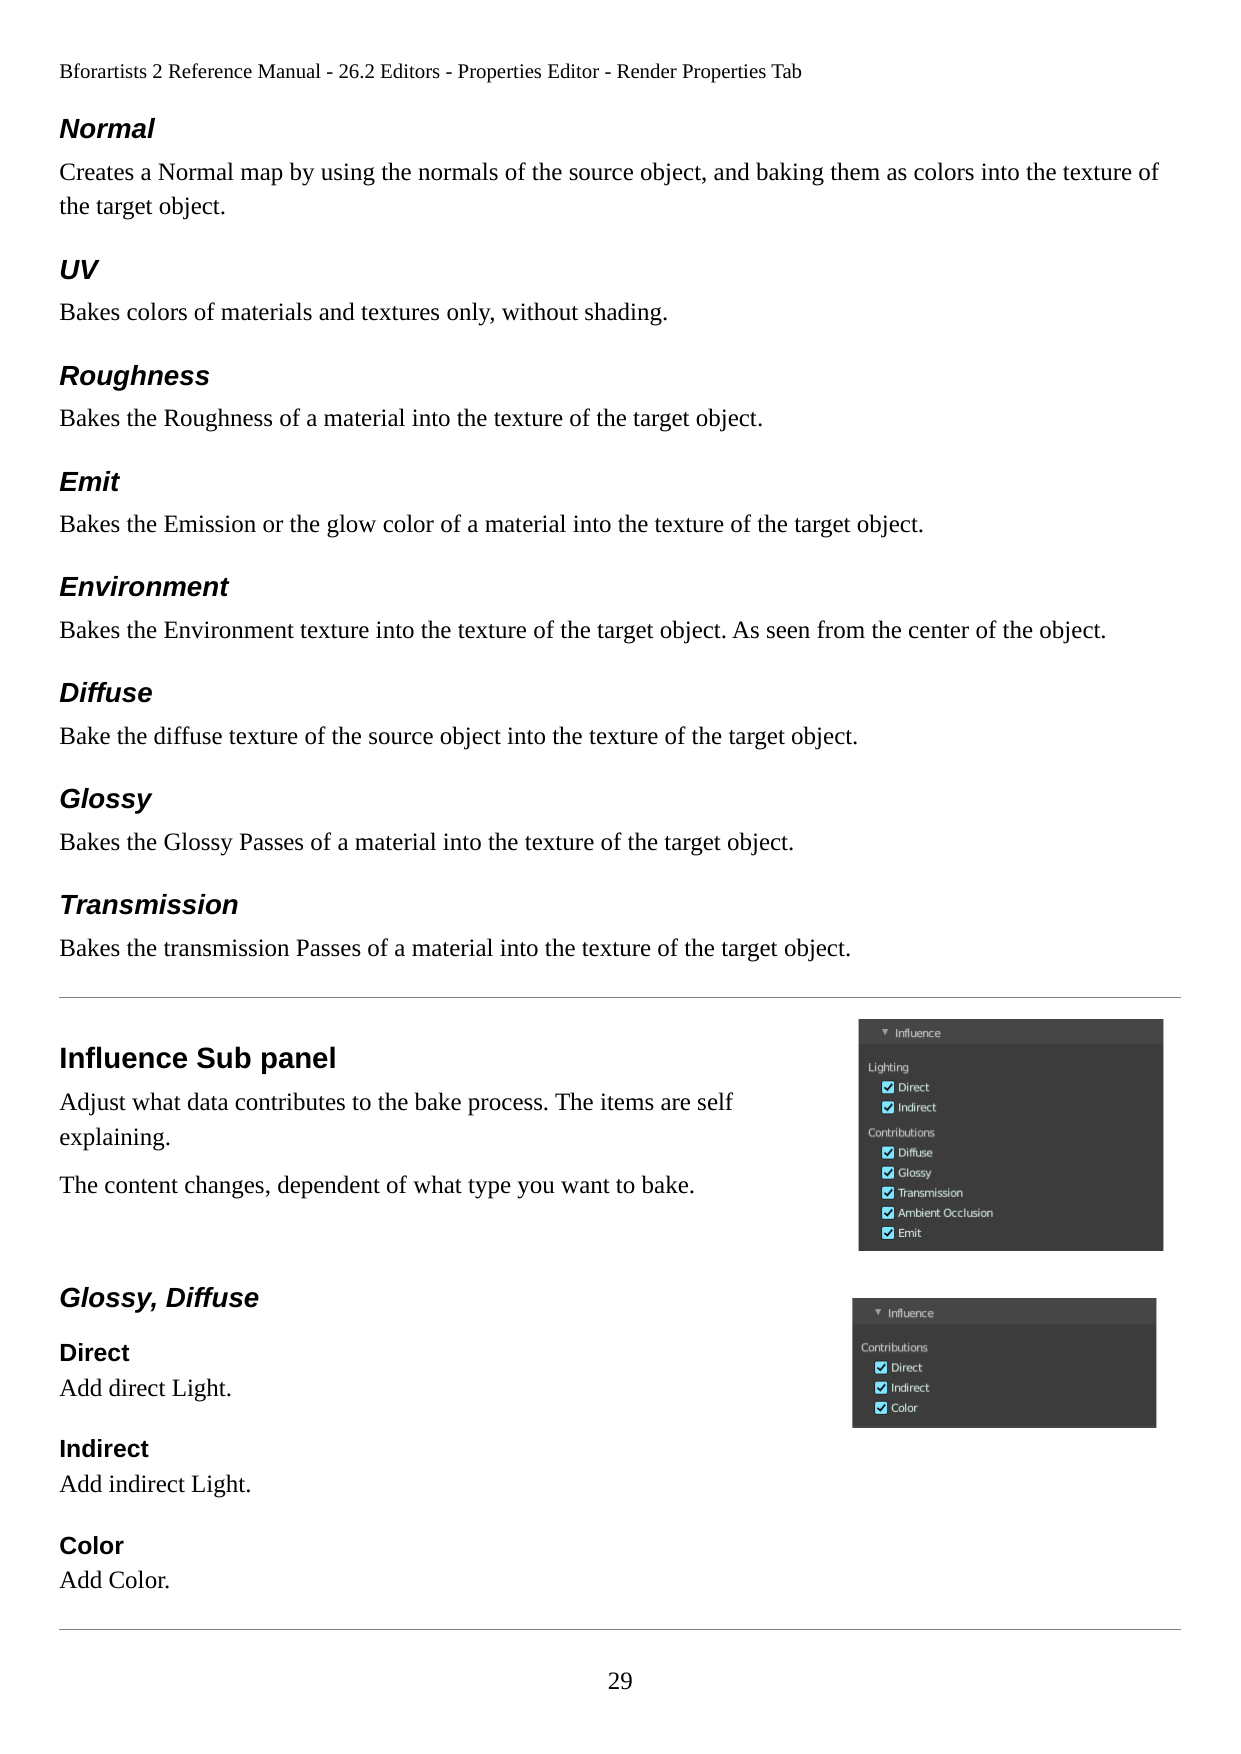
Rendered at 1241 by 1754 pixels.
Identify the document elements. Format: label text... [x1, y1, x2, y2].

subtitle Diffuse [59, 677, 1181, 709]
subtitle [1164, 1041, 1181, 1074]
text Add Color. [59, 1566, 1181, 1594]
subtitle Color [59, 1531, 1181, 1559]
text Bake the diffuse texture of the source object into the texture of the target object. [59, 721, 1181, 750]
text Add indirect Light. [59, 1469, 1181, 1498]
text Adjust what data contributes to the bake process. The items are self explaining. [59, 1087, 858, 1150]
subtitle [1157, 1338, 1181, 1367]
subtitle Direct [59, 1338, 852, 1367]
text Creates a Normal map by using the normals of the source object, and baking them as colors into the texture of the target object. [59, 157, 1181, 220]
subtitle Roughness [59, 359, 1181, 391]
text Bakes the Environment texture into the texture of the target object. As seen from the center of the object. [59, 615, 1181, 644]
subtitle Normal [59, 113, 1181, 144]
subtitle Glossy, Diffuse [59, 1281, 1181, 1313]
text Bakes the Emission or the glow color of a material into the texture of the target object. [59, 509, 1181, 538]
text Bakes colors of materials and textures only, without shading. [59, 297, 1181, 326]
subtitle Glossy [59, 783, 1181, 814]
picture [858, 1019, 1164, 1251]
text Bakes the transmission Passes of a material into the texture of the target object. [59, 933, 1181, 962]
text The content changes, dependent of what type you want to bake. [59, 1171, 858, 1199]
text Bakes the Glossy Passes of a material into the texture of the target object. [59, 827, 1181, 856]
subtitle UV [59, 253, 1181, 285]
text Add direct Light. [59, 1373, 852, 1402]
subtitle Influence Sub panel [59, 1041, 858, 1074]
text Bakes the Roughness of a material into the texture of the target object. [59, 403, 1181, 432]
subtitle Indirect [59, 1434, 1181, 1463]
text [1157, 1373, 1181, 1402]
picture [852, 1298, 1157, 1428]
subtitle Transmission [59, 889, 1181, 921]
subtitle Emit [59, 465, 1181, 497]
subtitle Environment [59, 571, 1181, 603]
